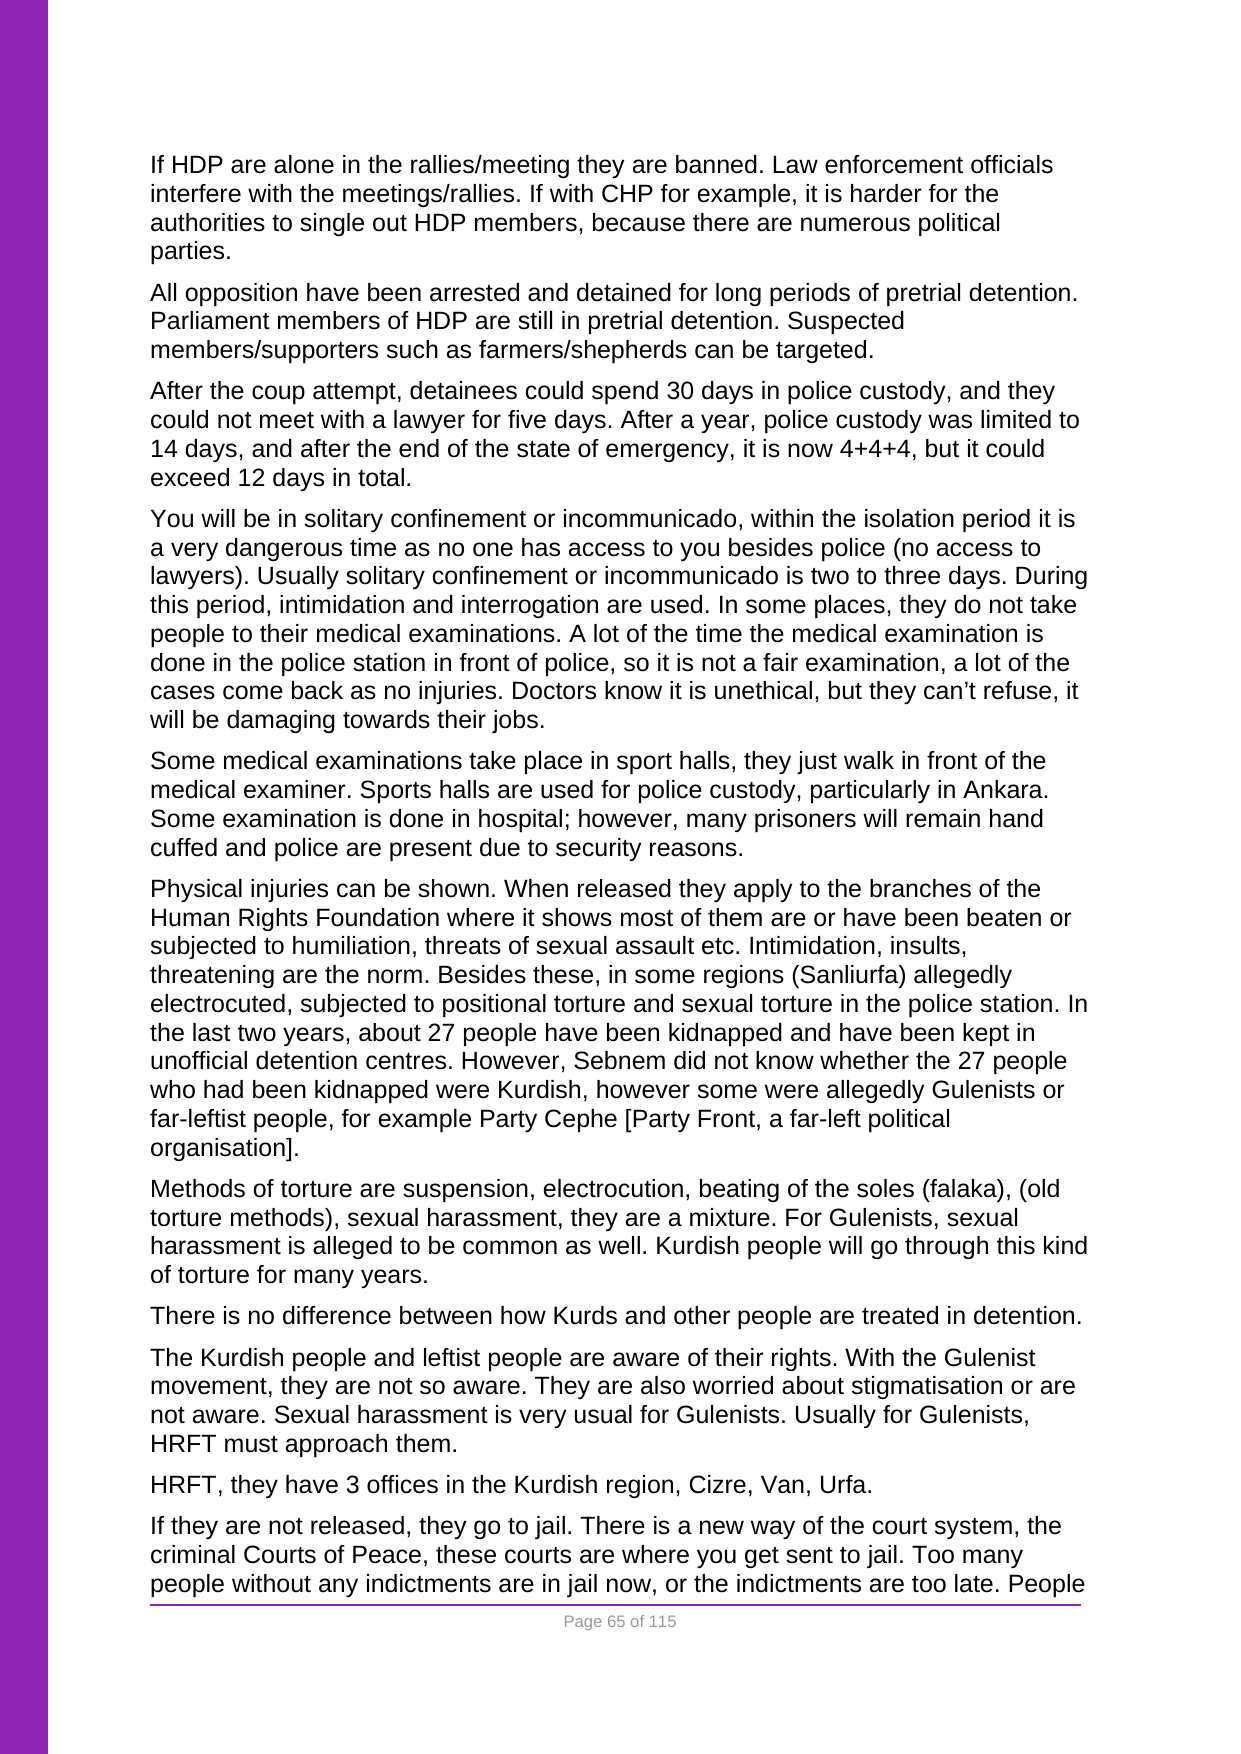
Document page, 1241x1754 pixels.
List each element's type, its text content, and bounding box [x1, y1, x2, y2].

text All opposition have been arrested and detained for long periods of pretrial detention. Parliament members of HDP are still in pretrial detention. Suspected members/supporters such as farmers/shepherds can be targeted. [150, 277, 1090, 364]
text If they are not released, they go to jail. There is a new way of the court system, the criminal Courts of Peace, these courts are where you get sent to jail. Too many people without any indictments are in jail now, or the indictments are too late. People [150, 1511, 1090, 1597]
text Some medical examinations take place in sport halls, they just walk in front of the medical examiner. Sports halls are used for police custody, particularly in Ankara. Some examination is done in hospital; however, many prisoners will remain hand cuffed and police are present due to security reasons. [150, 746, 1090, 861]
text HRFT, they have 3 offices in the Kurdish region, Cizre, Van, Urfa. [150, 1470, 1090, 1499]
text There is no difference between how Kurds and other people are treated in detention. [150, 1301, 1090, 1330]
text If HDP are alone in the rallies/meeting they are banned. Law enforcement officials interfere with the meetings/rallies. If with CHP for example, it is harder for the authorities to single out HDP members, because there are numerous political parties. [150, 150, 1090, 265]
text Methods of torture are suspension, electrocution, beating of the soles (falaka), (old torture methods), sexual harassment, they are a mixture. For Gulenists, sexual harassment is alleged to be common as well. Kurdish people will go through this kind of torture for many years. [150, 1174, 1090, 1289]
text Physical injuries can be shown. When released they apply to the branches of the Human Rights Foundation where it shows most of them are or have been beaten or subjected to humiliation, threats of sexual assault etc. Intimidation, insults, threatening are the norm. Besides these, in some regions (Sanliurfa) allegedly electrocuted, subjected to positional torture and sexual torture in the police station. In the last two years, about 27 people have been kidnapped and have been kept in unofficial detention centres. However, Sebnem did not know whether the 27 people who had been kidnapped were Kurdish, however some were allegedly Gulenists or far-leftist people, for example Party Cephe [Party Front, a far-left political organisation]. [150, 874, 1090, 1161]
text The Kurdish people and leftist people are aware of their rights. With the Gulenist movement, they are not so aware. They are also worried about stigmatisation or are not aware. Sexual harassment is very usual for Gulenists. Usually for Gulenists, HRFT must approach them. [150, 1342, 1090, 1457]
text After the coup attempt, detainees could spend 30 days in police custody, and they could not meet with a lawyer for five days. After a year, police custody was limited to 14 days, and after the end of the state of emergency, it is now 4+4+4, but it could exceed 12 days in total. [150, 376, 1090, 491]
text You will be in solitary confinement or incommunicado, within the isolation period it is a very dangerous time as no one has access to you besides police (no access to lawyers). Usually solitary confinement or incommunicado is two to three days. During this period, intimidation and interrogation are used. In some places, they do not take people to their medical examinations. A lot of the time the medical examination is done in the police station in front of police, so it is not a fair examination, a lot of the cases come back as no injuries. Doctors know it is unethical, but they can’t refuse, it will be damaging towards their jobs. [150, 504, 1090, 734]
